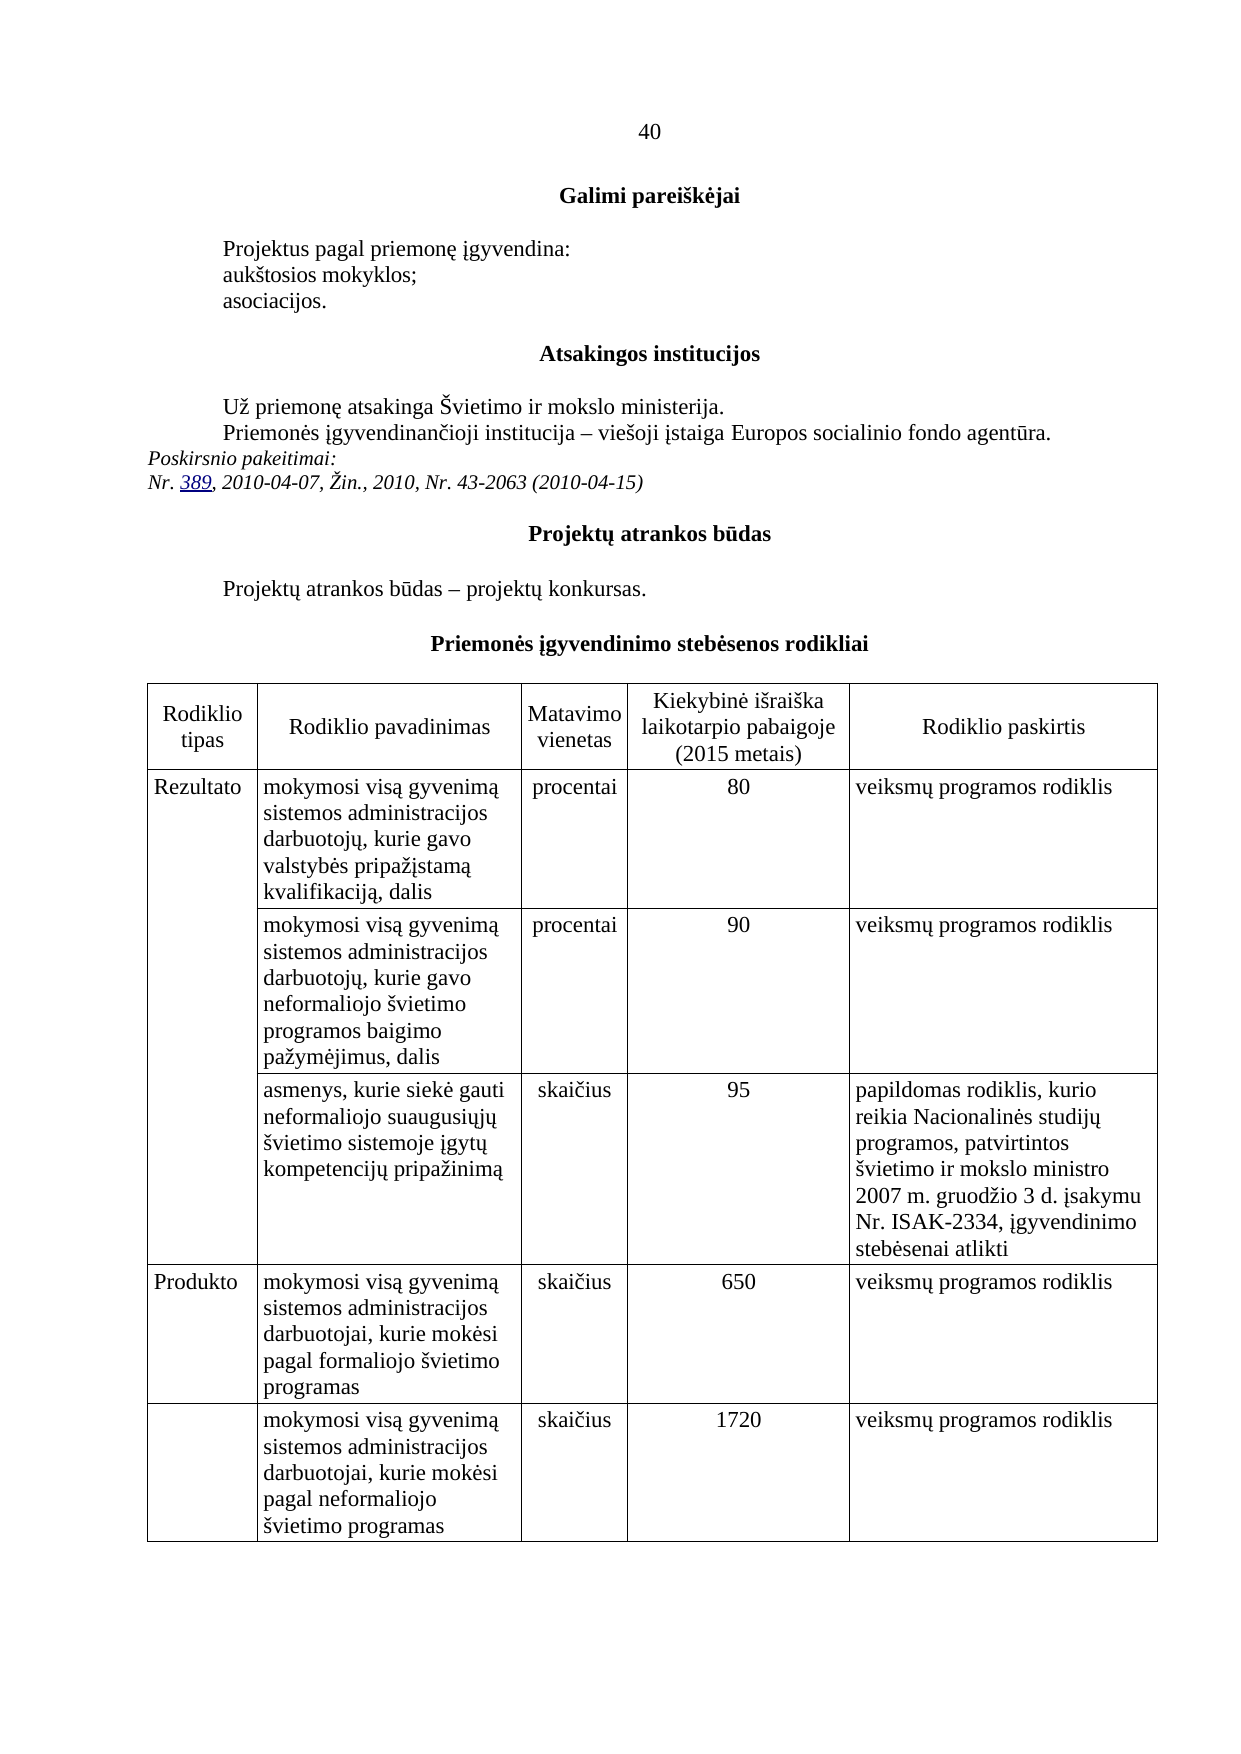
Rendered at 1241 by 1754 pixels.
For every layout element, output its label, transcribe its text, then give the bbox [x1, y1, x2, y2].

text Projektus pagal priemonę įgyvendina: [148, 235, 1152, 261]
table_cell procentai [522, 909, 627, 1072]
text Atsakingos institucijos [148, 340, 1152, 366]
text Už priemonę atsakinga Švietimo ir mokslo ministerija. [148, 393, 1152, 419]
table_cell 1720 [628, 1404, 849, 1541]
table_cell Rezultato [148, 770, 257, 1264]
text Priemonės įgyvendinančioji institucija – viešoji įstaiga Europos socialinio fondo agentūra. [148, 419, 1152, 446]
table_cell procentai [522, 770, 627, 907]
text Galimi pareiškėjai [148, 182, 1152, 208]
table_cell skaičius [522, 1265, 627, 1402]
text Projektų atrankos būdas – projektų konkursas. [148, 575, 1152, 601]
table_cell 90 [628, 909, 849, 1072]
table_cell asmenys, kurie siekė gauti neformaliojo suaugusiųjų švietimo sistemoje įgytų kompetencijų pripažinimą [258, 1074, 521, 1264]
text Projektų atrankos būdas [148, 520, 1152, 546]
table_cell 80 [628, 770, 849, 907]
table_cell veiksmų programos rodiklis [850, 909, 1157, 1072]
table_cell [148, 1404, 257, 1541]
table_cell skaičius [522, 1404, 627, 1541]
table_cell Produkto [148, 1265, 257, 1402]
table_cell papildomas rodiklis, kurio reikia Nacionalinės studijų programos, patvirtintos švietimo ir mokslo ministro 2007 m. gruodžio 3 d. įsakymu Nr. ISAK-2334, įgyvendinimo stebėsenai atlikti [850, 1074, 1157, 1264]
table_header Kiekybinė išraiška laikotarpio pabaigoje (2015 metais) [628, 684, 849, 769]
table_cell skaičius [522, 1074, 627, 1264]
table_cell veiksmų programos rodiklis [850, 1404, 1157, 1541]
text Priemonės įgyvendinimo stebėsenos rodikliai [148, 630, 1152, 657]
text asociacijos. [148, 287, 1152, 314]
text Nr. 389, 2010-04-07, Žin., 2010, Nr. 43-2063 (2010-04-15) [148, 469, 1152, 494]
table_cell mokymosi visą gyvenimą sistemos administracijos darbuotojų, kurie gavo neformaliojo švietimo programos baigimo pažymėjimus, dalis [258, 909, 521, 1072]
table_header Matavimo vienetas [522, 684, 627, 769]
table_cell mokymosi visą gyvenimą sistemos administracijos darbuotojai, kurie mokėsi pagal formaliojo švietimo programas [258, 1265, 521, 1402]
table_header Rodiklio pavadinimas [258, 684, 521, 769]
table_cell 95 [628, 1074, 849, 1264]
table_header Rodiklio tipas [148, 684, 257, 769]
table_header Rodiklio paskirtis [850, 684, 1157, 769]
table_cell veiksmų programos rodiklis [850, 770, 1157, 907]
text aukštosios mokyklos; [148, 261, 1152, 287]
text Poskirsnio pakeitimai: [148, 446, 1152, 469]
table_cell veiksmų programos rodiklis [850, 1265, 1157, 1402]
table_cell 650 [628, 1265, 849, 1402]
table_cell mokymosi visą gyvenimą sistemos administracijos darbuotojų, kurie gavo valstybės pripažįstamą kvalifikaciją, dalis [258, 770, 521, 907]
table_cell mokymosi visą gyvenimą sistemos administracijos darbuotojai, kurie mokėsi pagal neformaliojo švietimo programas [258, 1404, 521, 1541]
